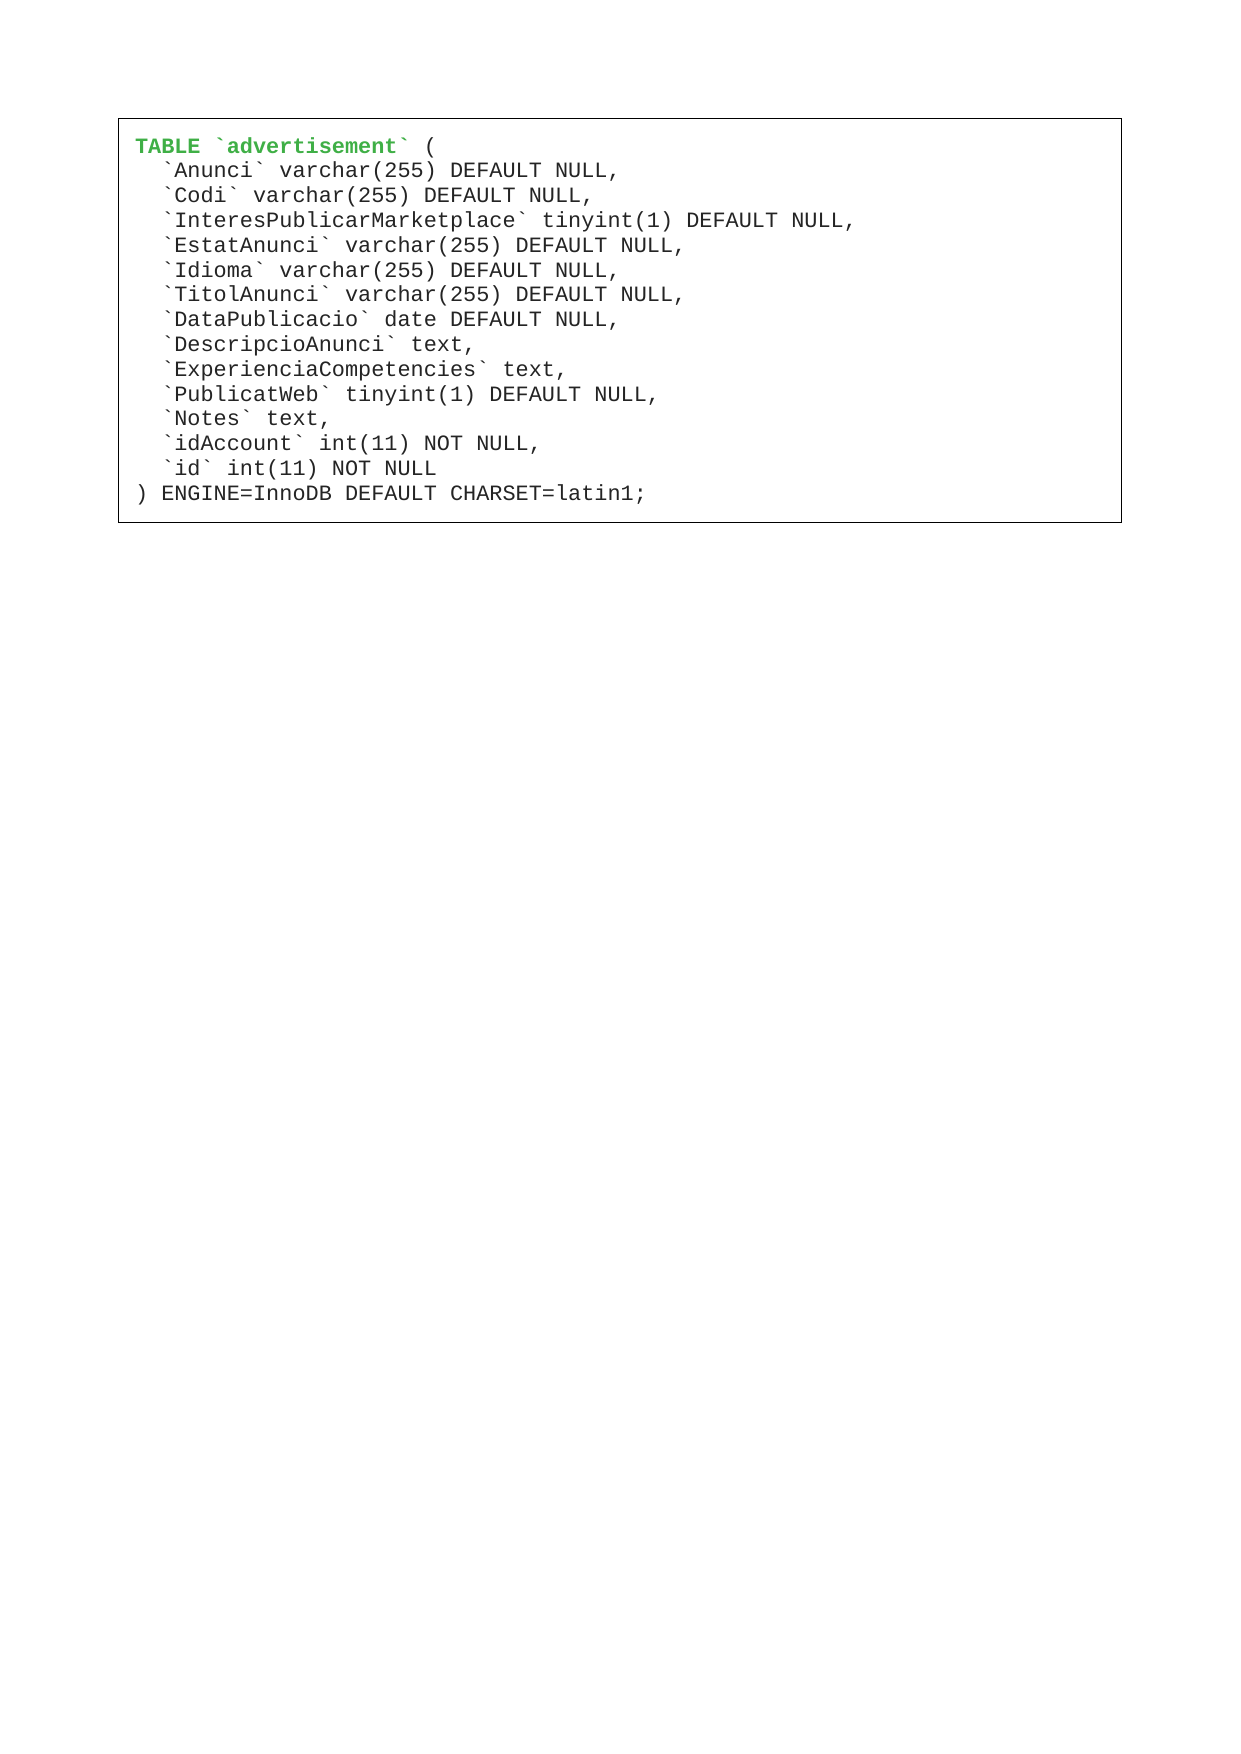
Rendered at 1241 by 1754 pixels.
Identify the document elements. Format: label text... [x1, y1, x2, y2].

text TABLE `advertisement` ( `Anunci` varchar(255) DEFAULT NULL, `Codi` varchar(255) DEFAULT NULL, `InteresPublicarMarketplace` tinyint(1) DEFAULT NULL, `EstatAnunci` varchar(255) DEFAULT NULL, `Idioma` varchar(255) DEFAULT NULL, `TitolAnunci` varchar(255) DEFAULT NULL, `DataPublicacio` date DEFAULT NULL, `DescripcioAnunci` text, `ExperienciaCompetencies` text, `PublicatWeb` tinyint(1) DEFAULT NULL, `Notes` text, `idAccount` int(11) NOT NULL, `id` int(11) NOT NULL ) ENGINE=InnoDB DEFAULT CHARSET=latin1; [119, 119, 1121, 522]
